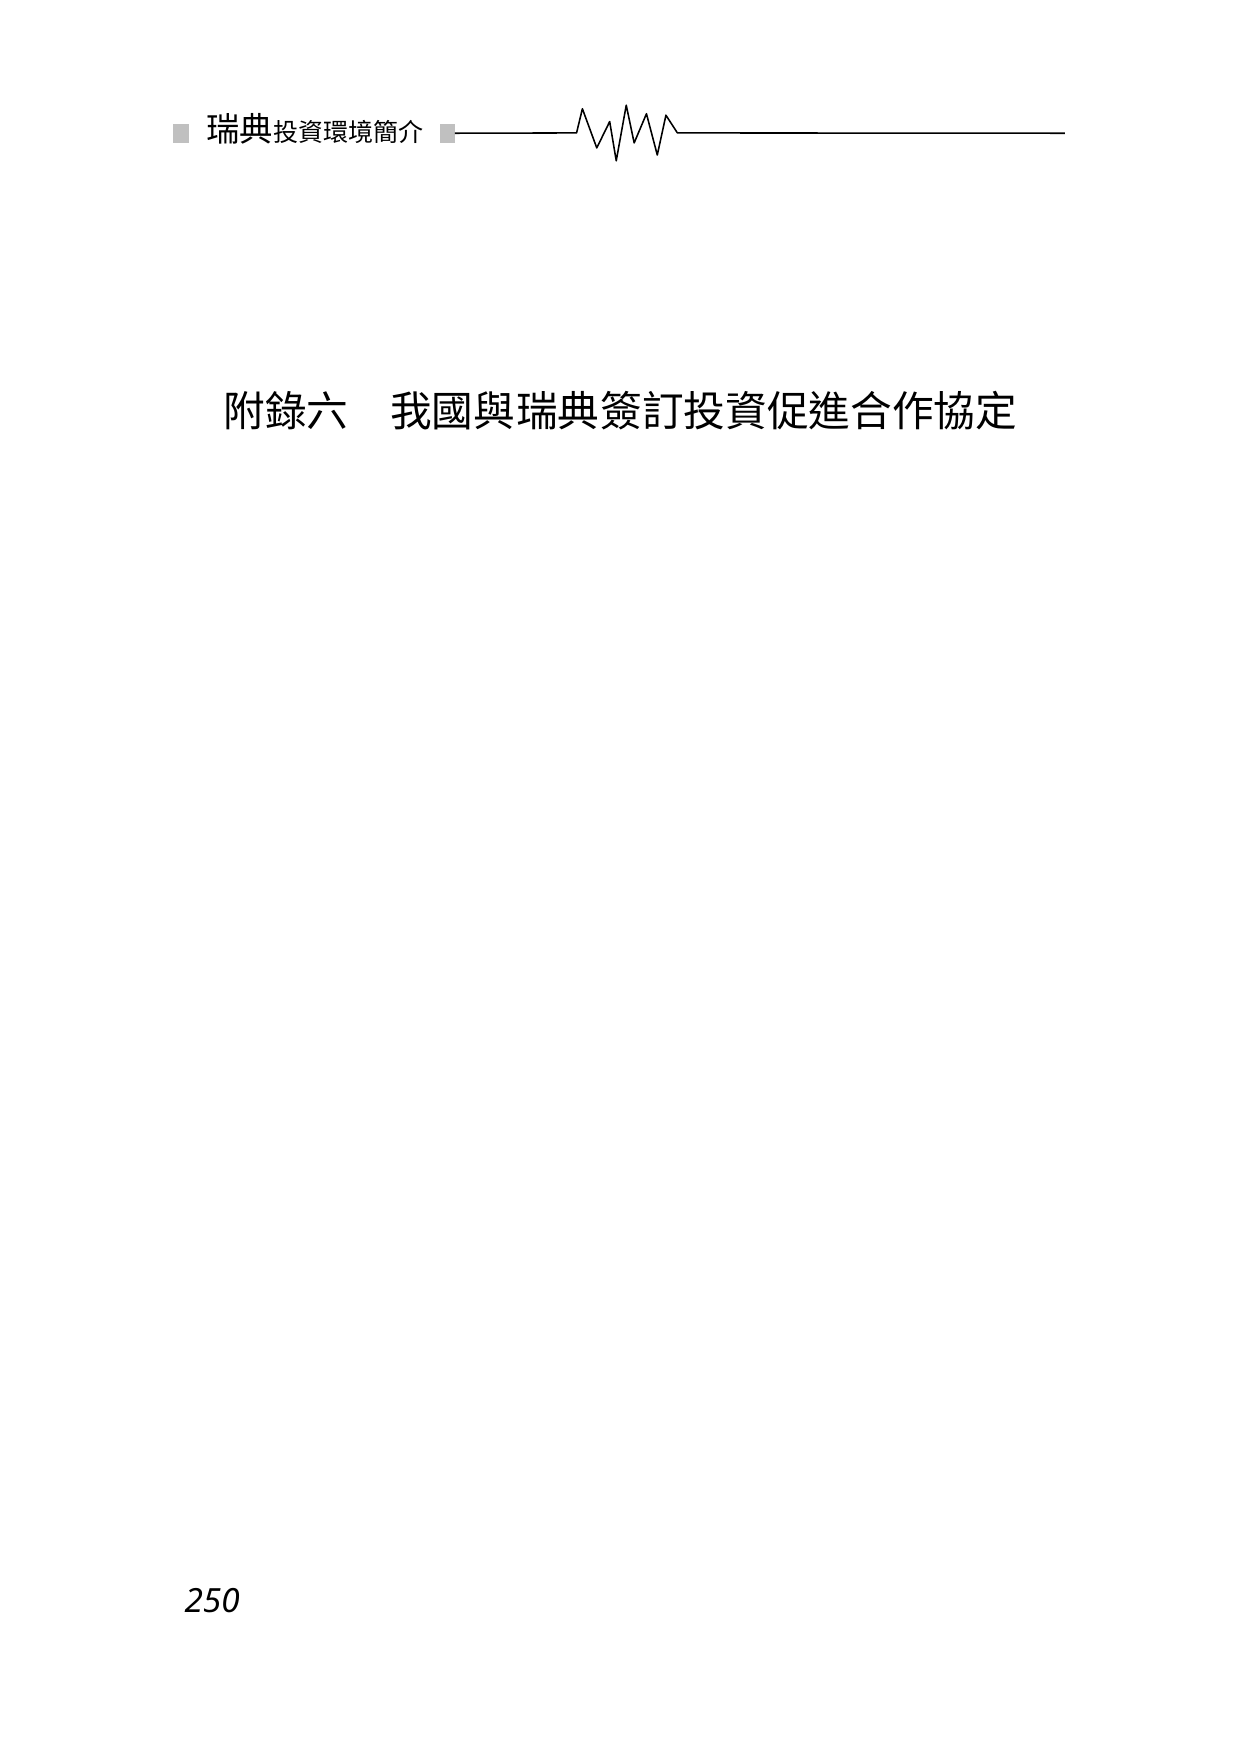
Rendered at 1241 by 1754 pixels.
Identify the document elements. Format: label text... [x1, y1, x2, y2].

text 附錄六 我國與瑞典簽訂投資促進合作協定 [183, 366, 1058, 429]
